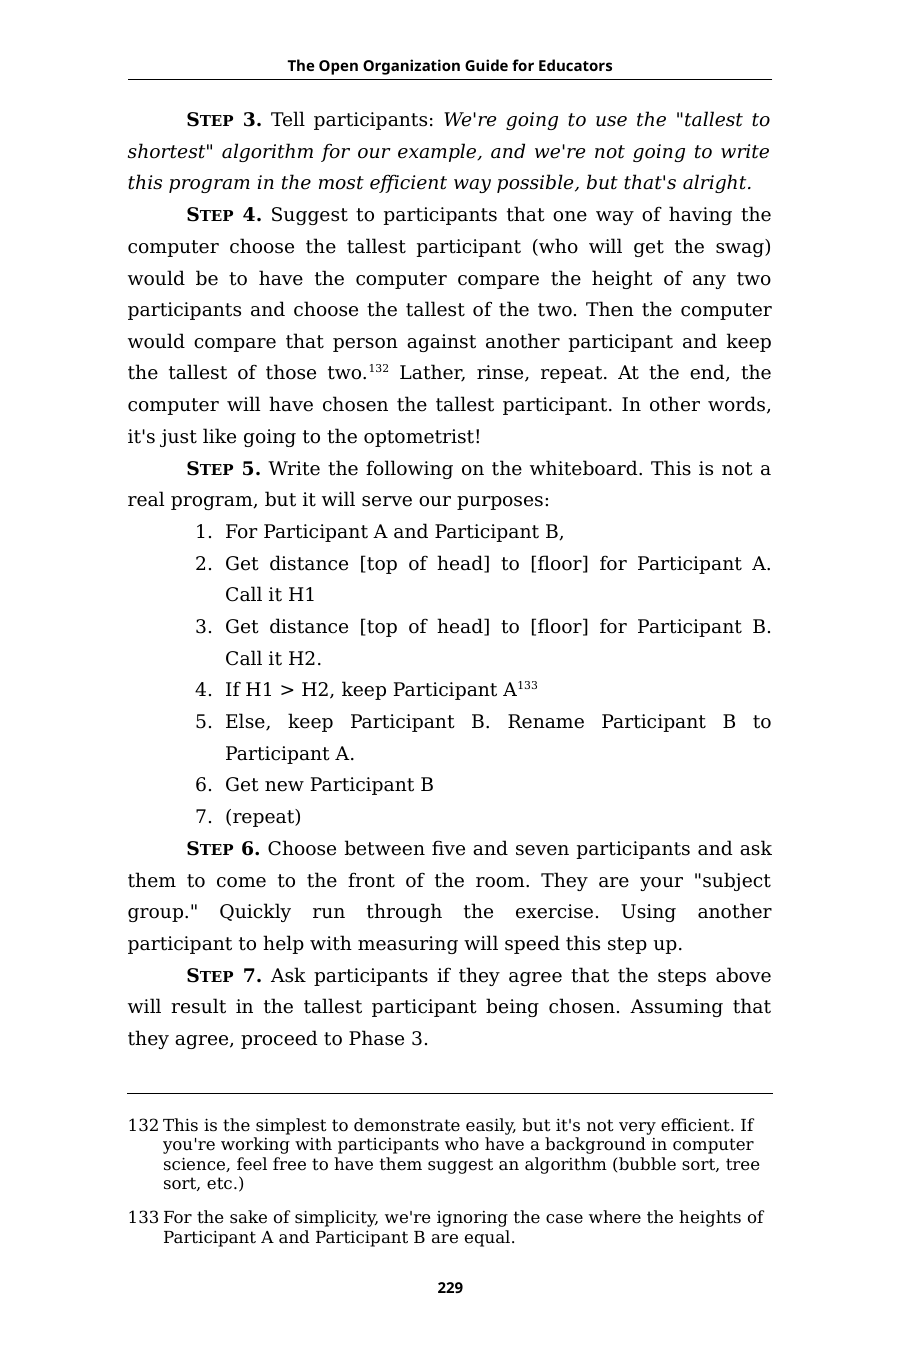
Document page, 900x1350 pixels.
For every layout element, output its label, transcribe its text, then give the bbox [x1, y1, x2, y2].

list For the sake of simplicity, we're ignoring the case where the heights of Participant A and Participant B are equal. [127, 1208, 772, 1247]
text This is the simplest to demonstrate easily, but it's not very efficient. If you're working with participants who have a background in computer science, feel free to have them suggest an algorithm (bubble sort, tree sort, etc.) [127, 1116, 772, 1193]
list For Participant A and Participant B, [195, 521, 772, 543]
text Step 4. Suggest to participants that one way of having the computer choose the tallest participant (who will get the swag) would be to have the computer compare the height of any two participants and choose the tallest of the two. Then the computer would compare that person against another participant and keep the tallest of those two. Lather, rinse, repeat. At the end, the computer will have chosen the tallest participant. In other words, it's just like going to the optometrist! [127, 204, 772, 448]
list (repeat) [195, 806, 772, 828]
list Get new Participant B [195, 774, 772, 796]
list Get distance [top of head] to [floor] for Participant A. Call it H1 [195, 553, 772, 606]
text Step 3. Tell participants: We're going to use the "tallest to shortest" algorithm for our example, and we're not going to write this program in the most efficient way possible, but that's alright. [127, 109, 772, 194]
list If H1 > H2, keep Participant A [195, 679, 772, 701]
text Step 6. Choose between five and seven participants and ask them to come to the front of the room. They are your "subject group." Quickly run through the exercise. Using another participant to help with measuring will speed this step up. [127, 838, 772, 955]
text Step 7. Ask participants if they agree that the steps above will result in the tallest participant being chosen. Assuming that they agree, proceed to Phase 3. [127, 964, 772, 1050]
list Get distance [top of head] to [floor] for Participant B. Call it H2. [195, 616, 772, 669]
list Else, keep Participant B. Rename Participant B to Participant A. [195, 711, 772, 764]
text Step 5. Write the following on the whiteboard. This is not a real program, but it will serve our purposes: [127, 457, 772, 511]
